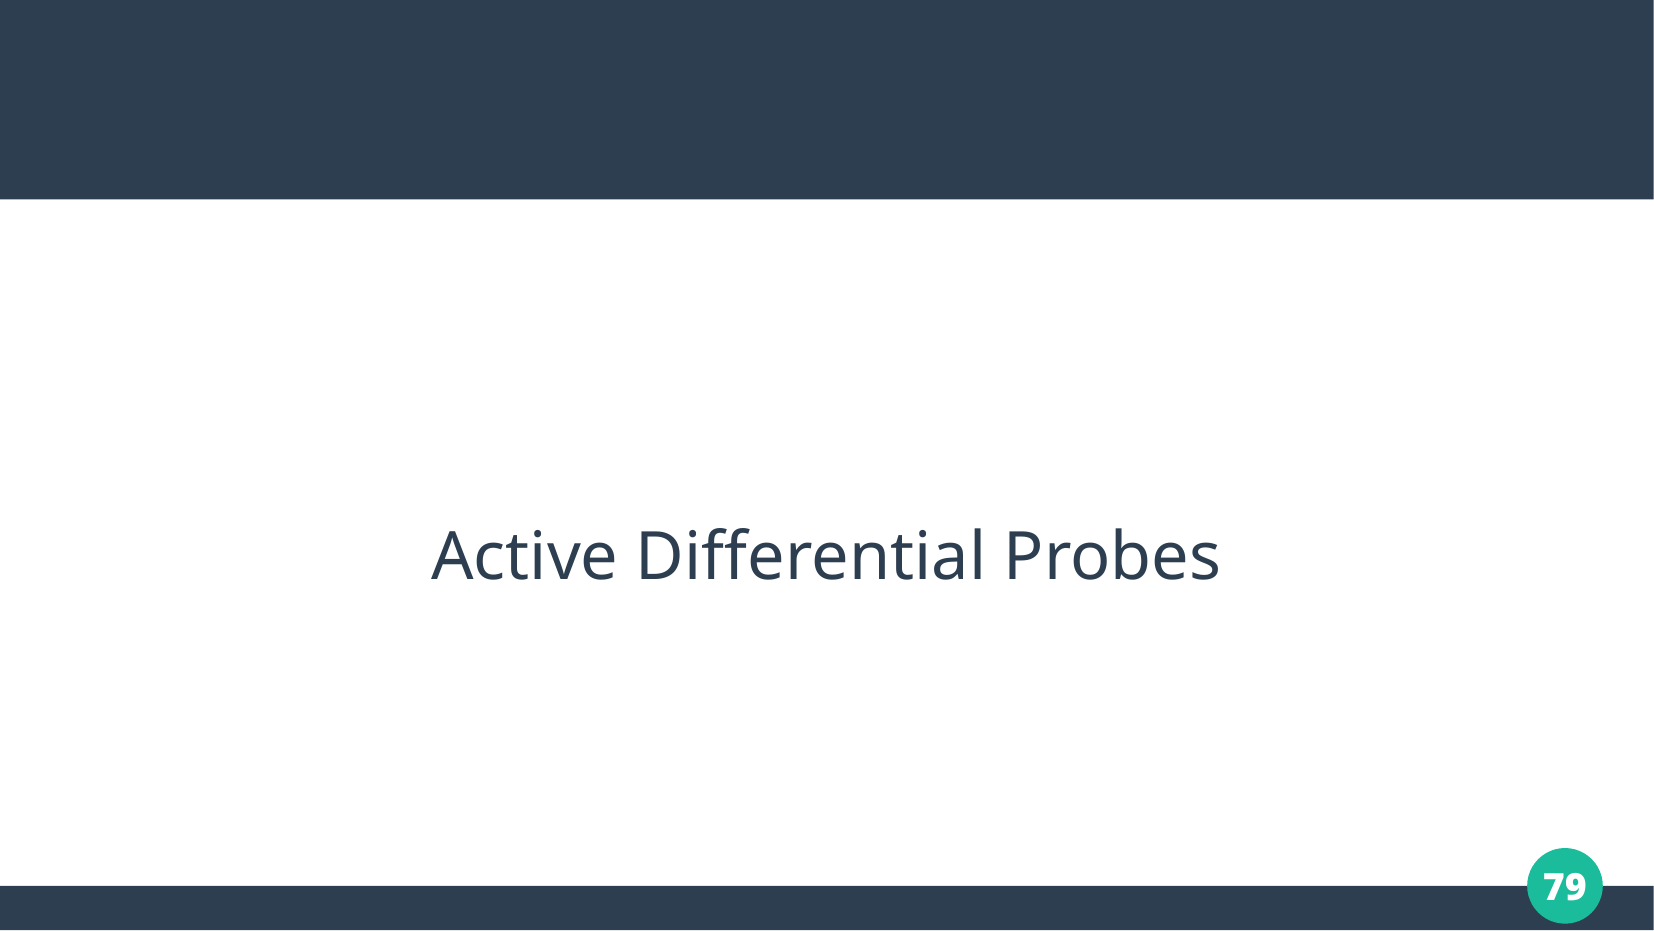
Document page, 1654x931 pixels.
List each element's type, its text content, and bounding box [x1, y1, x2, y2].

subtitle Active Differential Probes [59, 243, 1595, 864]
